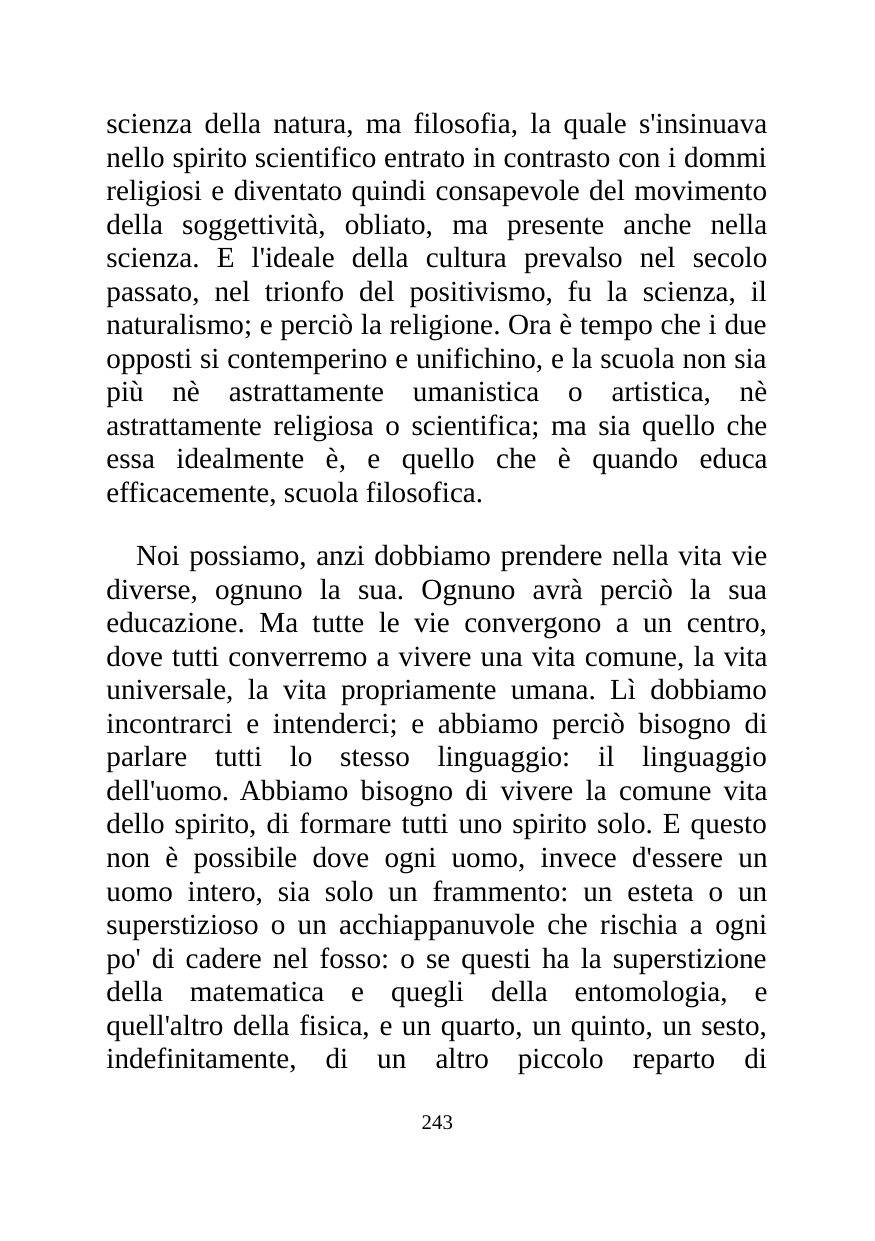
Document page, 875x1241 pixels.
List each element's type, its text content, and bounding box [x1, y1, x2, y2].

text scienza della natura, ma filosofia, la quale s'insinuava nello spirito scientifico entrato in contrasto con i dommi religiosi e diventato quindi consapevole del movimento della soggettività, obliato, ma presente anche nella scienza. E l'ideale della cultura prevalso nel secolo passato, nel trionfo del positivismo, fu la scienza, il naturalismo; e perciò la religione. Ora è tempo che i due opposti si contemperino e unifichino, e la scuola non sia più nè astrattamente umanistica o artistica, nè astrattamente religiosa o scientifica; ma sia quello che essa idealmente è, e quello che è quando educa efficacemente, scuola filosofica. [106, 106, 768, 509]
text Noi possiamo, anzi dobbiamo prendere nella vita vie diverse, ognuno la sua. Ognuno avrà perciò la sua educazione. Ma tutte le vie convergono a un centro, dove tutti converremo a vivere una vita comune, la vita universale, la vita propriamente umana. Lì dobbiamo incontrarci e intenderci; e abbiamo perciò bisogno di parlare tutti lo stesso linguaggio: il linguaggio dell'uomo. Abbiamo bisogno di vivere la comune vita dello spirito, di formare tutti uno spirito solo. E questo non è possibile dove ogni uomo, invece d'essere un uomo intero, sia solo un frammento: un esteta o un superstizioso o un acchiappanuvole che rischia a ogni po' di cadere nel fosso: o se questi ha la superstizione della matematica e quegli della entomologia, e quell'altro della fisica, e un quarto, un quinto, un sesto, indefinitamente, di un altro piccolo reparto di [106, 538, 768, 1075]
